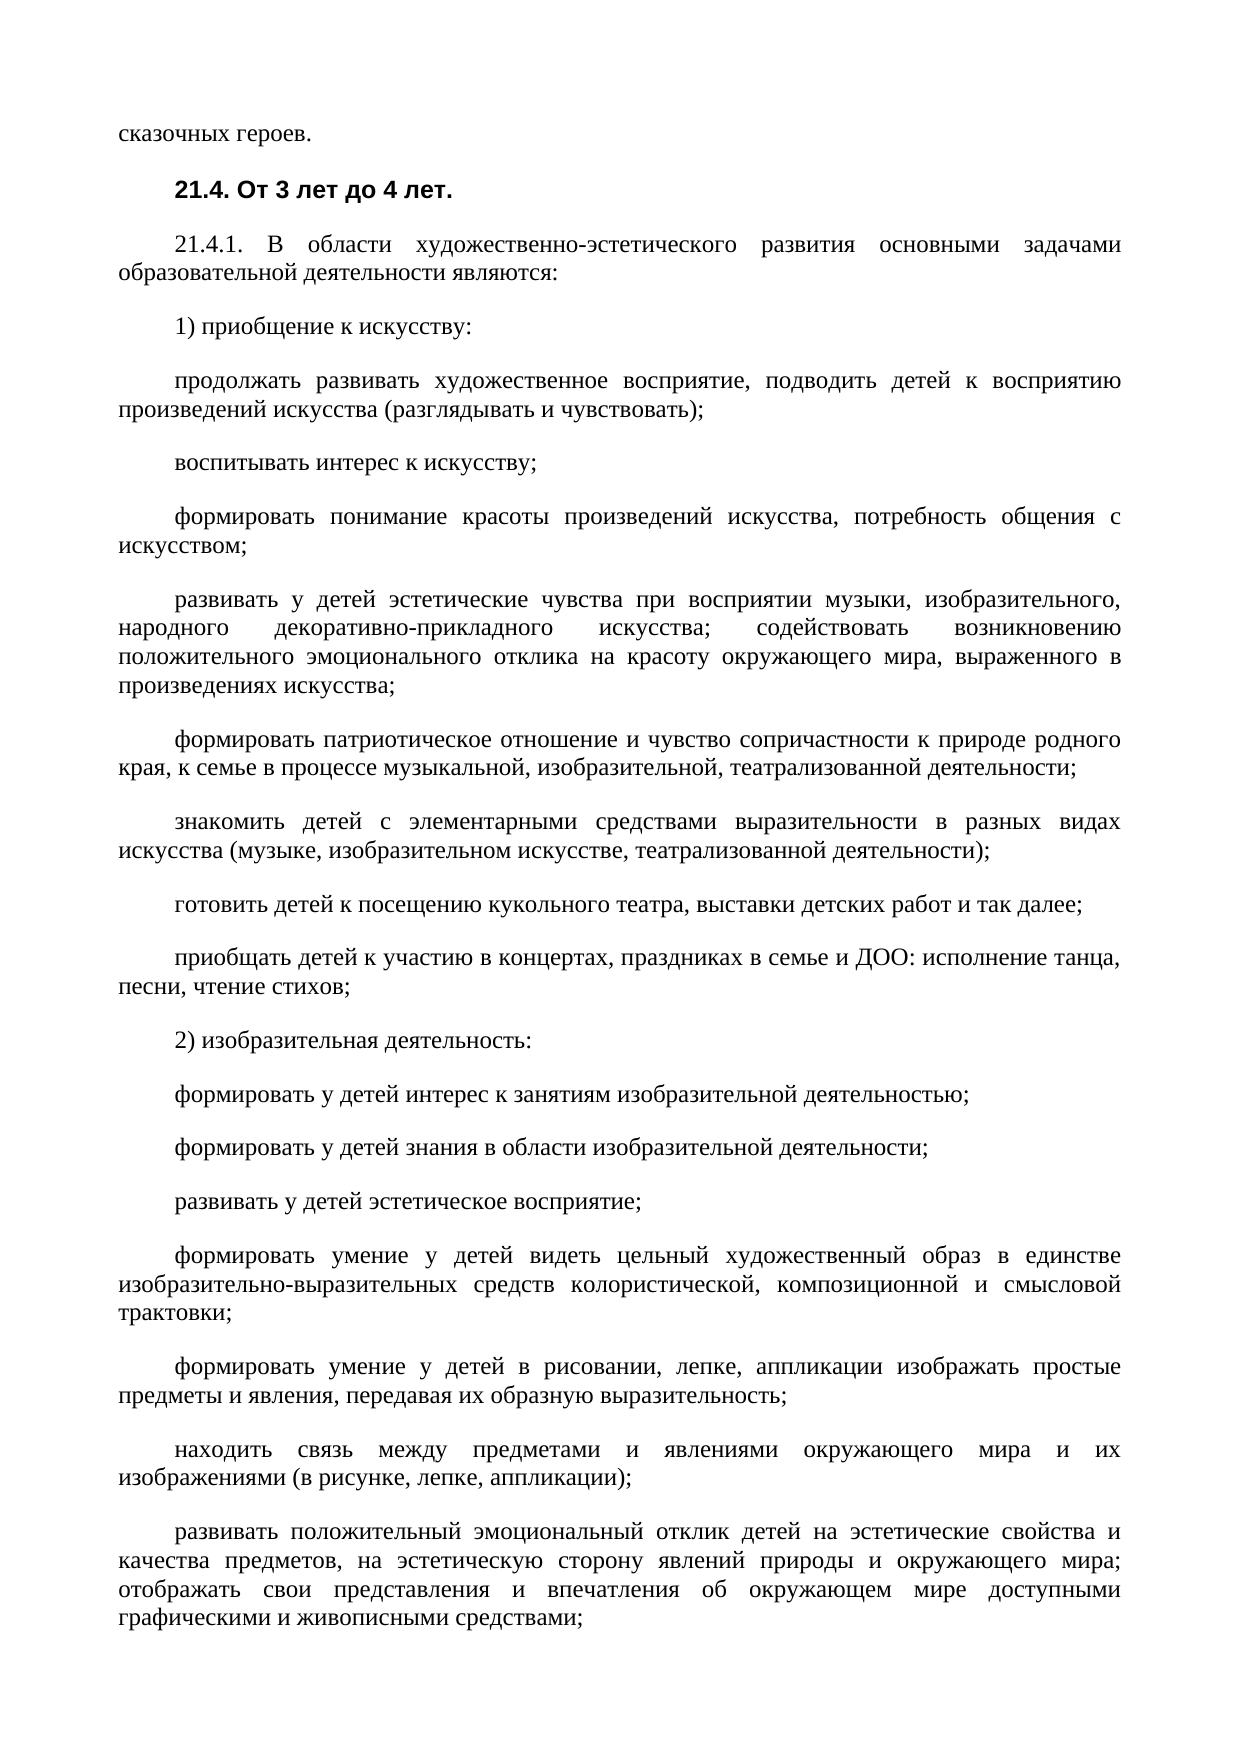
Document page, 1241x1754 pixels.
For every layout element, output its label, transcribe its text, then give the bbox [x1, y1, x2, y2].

text сказочных героев. [118, 118, 1122, 147]
text формировать умение у детей в рисовании, лепке, аппликации изображать простые предметы и явления, передавая их образную выразительность; [118, 1351, 1122, 1409]
text 21.4.1. В области художественно-эстетического развития основными задачами образовательной деятельности являются: [118, 229, 1122, 286]
text формировать умение у детей видеть цельный художественный образ в единстве изобразительно-выразительных средств колористической, композиционной и смысловой трактовки; [118, 1240, 1122, 1326]
text 2) изобразительная деятельность: [118, 1025, 1122, 1054]
text воспитывать интерес к искусству; [118, 447, 1122, 476]
text развивать положительный эмоциональный отклик детей на эстетические свойства и качества предметов, на эстетическую сторону явлений природы и окружающего мира; отображать свои представления и впечатления об окружающем мире доступными графическими и живописными средствами; [118, 1516, 1122, 1631]
text знакомить детей с элементарными средствами выразительности в разных видах искусства (музыке, изобразительном искусстве, театрализованной деятельности); [118, 806, 1122, 864]
text развивать у детей эстетическое восприятие; [118, 1186, 1122, 1215]
text приобщать детей к участию в концертах, праздниках в семье и ДОО: исполнение танца, песни, чтение стихов; [118, 942, 1122, 1000]
text развивать у детей эстетические чувства при восприятии музыки, изобразительного, народного декоративно-прикладного искусства; содействовать возникновению положительного эмоционального отклика на красоту окружающего мира, выраженного в произведениях искусства; [118, 584, 1122, 699]
text формировать у детей интерес к занятиям изобразительной деятельностью; [118, 1079, 1122, 1107]
text формировать у детей знания в области изобразительной деятельности; [118, 1132, 1122, 1161]
text продолжать развивать художественное восприятие, подводить детей к восприятию произведений искусства (разглядывать и чувствовать); [118, 365, 1122, 422]
text находить связь между предметами и явлениями окружающего мира и их изображениями (в рисунке, лепке, аппликации); [118, 1434, 1122, 1491]
text формировать понимание красоты произведений искусства, потребность общения с искусством; [118, 501, 1122, 559]
text готовить детей к посещению кукольного театра, выставки детских работ и так далее; [118, 889, 1122, 917]
text формировать патриотическое отношение и чувство сопричастности к природе родного края, к семье в процессе музыкальной, изобразительной, театрализованной деятельности; [118, 724, 1122, 781]
text 1) приобщение к искусству: [118, 311, 1122, 340]
text 21.4. От 3 лет до 4 лет. [118, 175, 1122, 204]
